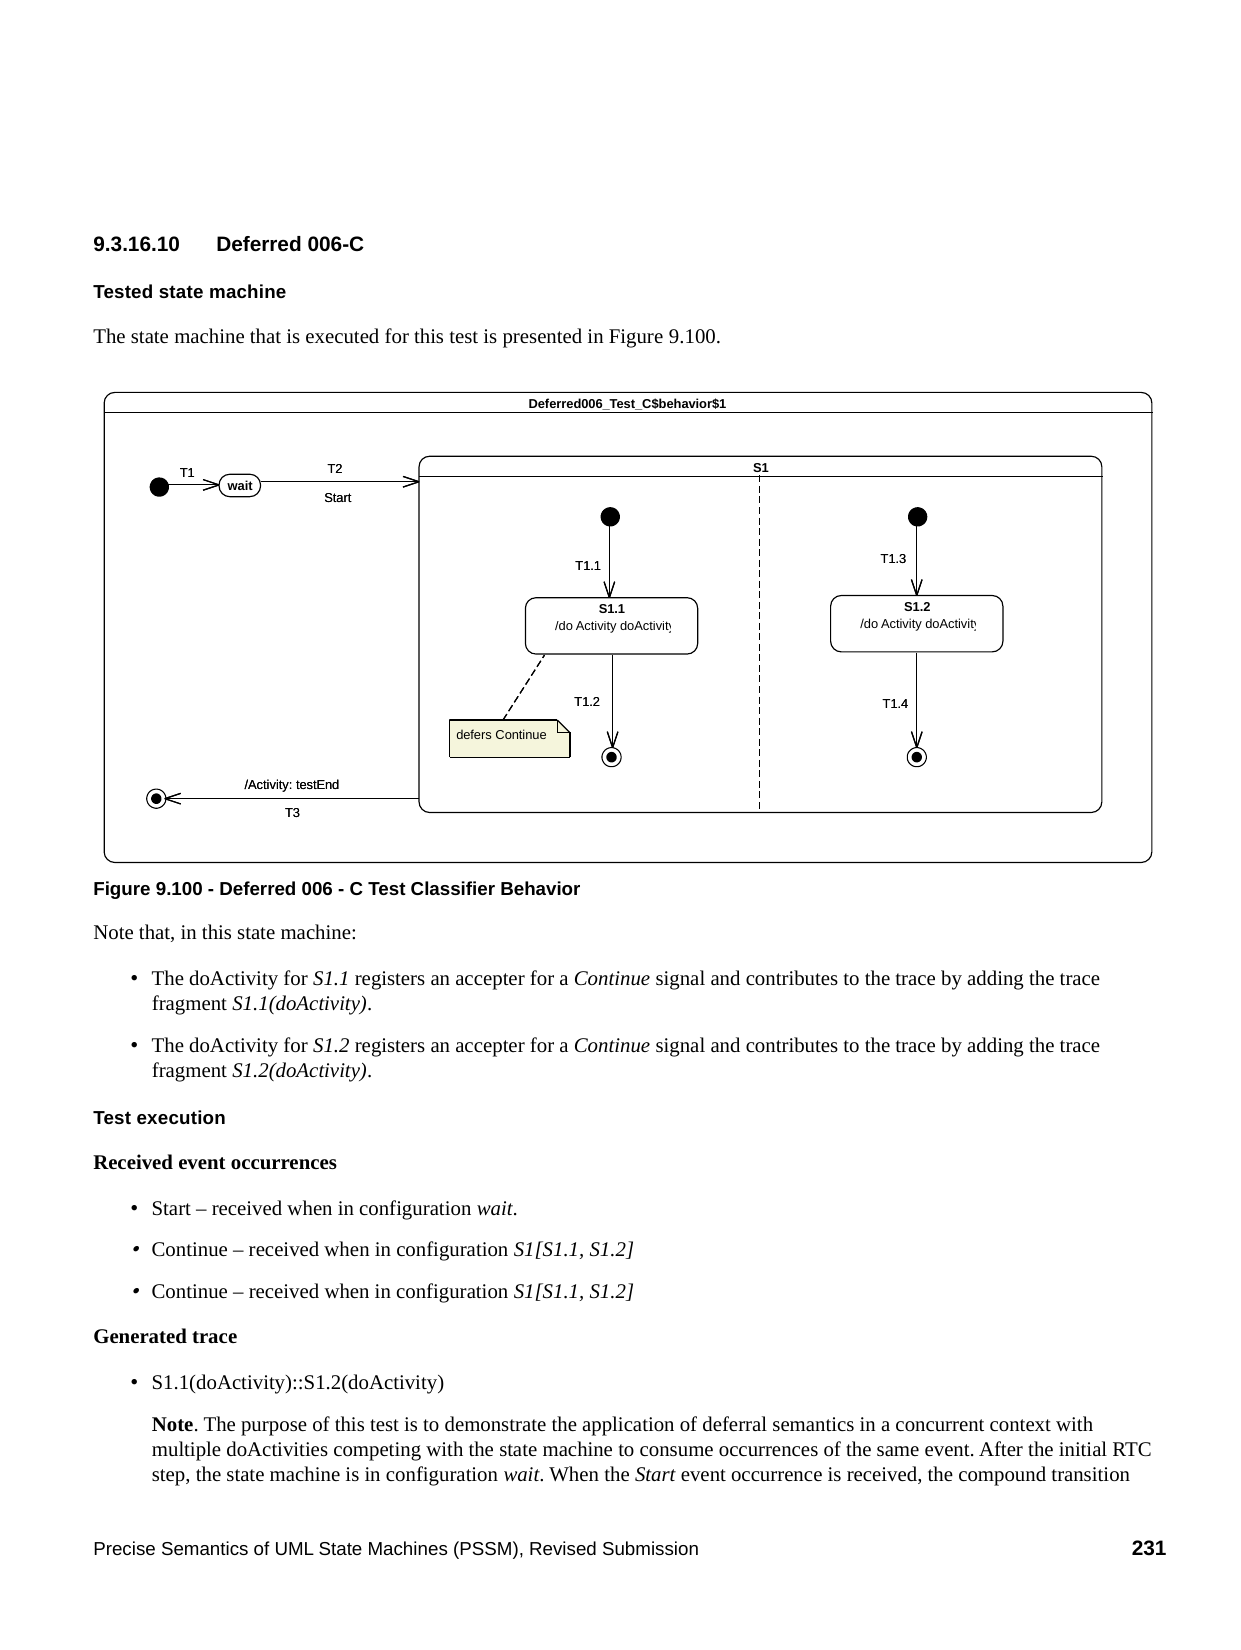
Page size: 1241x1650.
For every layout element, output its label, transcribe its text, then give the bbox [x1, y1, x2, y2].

list S1.1(doActivity)::S1.2(doActivity) [131, 1369, 1164, 1394]
list Note. The purpose of this test is to demonstrate the application of deferral semantics in a concurrent context with multiple doActivities competing with the state machine to consume occurrences of the same event. After the initial RTC step, the state machine is in configuration wait. When the Start event occurrence is received, the compound transition [131, 1411, 1164, 1486]
text [93, 369, 1164, 381]
list Continue – received when in configuration S1[S1.1, S1.2] [131, 1278, 1164, 1303]
text Figure 9.100 - Deferred 006 - C Test Classifier Behavior [93, 381, 1164, 899]
text The state machine that is executed for this test is presented in Figure 9.100. [93, 324, 1164, 348]
subtitle Deferred 006-C [93, 231, 1164, 256]
list Start – received when in configuration wait. [131, 1195, 1164, 1220]
list Continue – received when in configuration S1[S1.1, S1.2] [131, 1236, 1164, 1261]
text Generated trace [93, 1324, 1164, 1348]
text Received event occurrences [93, 1150, 1164, 1174]
subtitle Tested state machine [93, 281, 1164, 303]
list The doActivity for S1.1 registers an accepter for a Continue signal and contributes to the trace by adding the trace fragment S1.1(doActivity). [131, 965, 1164, 1015]
list The doActivity for S1.2 registers an accepter for a Continue signal and contributes to the trace by adding the trace fragment S1.2(doActivity). [131, 1032, 1164, 1082]
text Note that, in this state machine: [93, 899, 1164, 944]
subtitle Test execution [93, 1107, 1164, 1129]
